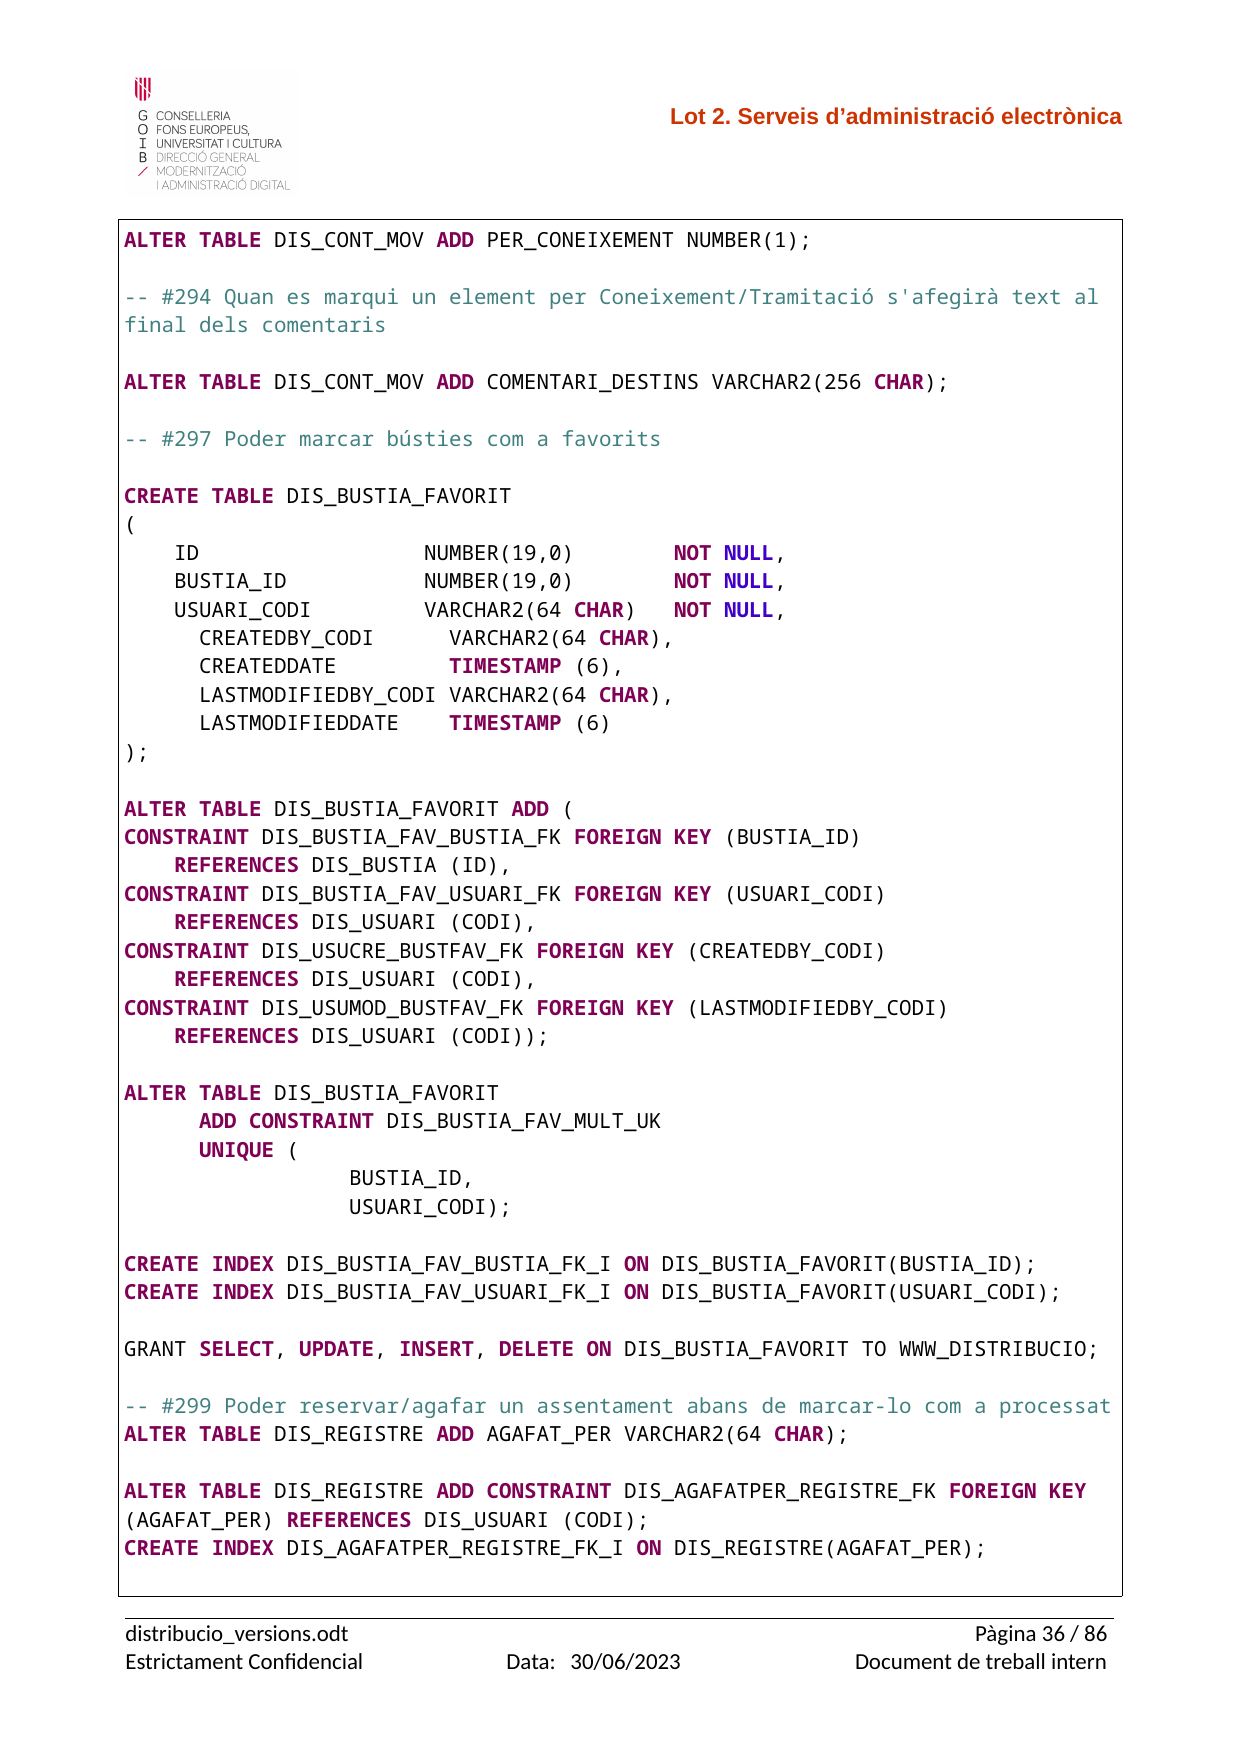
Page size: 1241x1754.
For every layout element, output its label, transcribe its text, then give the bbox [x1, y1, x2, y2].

picture [126, 70, 299, 197]
table_header ALTER TABLE DIS_CONT_MOV ADD PER_CONEIXEMENT NUMBER(1); -- #294 Quan es marqui un element per Coneixement/Tramitació s'afegirà text al final dels comentaris ALTER TABLE DIS_CONT_MOV ADD COMENTARI_DESTINS VARCHAR2(256 CHAR); -- #297 Poder marcar bústies com a favorits CREATE TABLE DIS_BUSTIA_FAVORIT ( ID NUMBER(19,0) NOT NULL, BUSTIA_ID NUMBER(19,0) NOT NULL, USUARI_CODI VARCHAR2(64 CHAR) NOT NULL, CREATEDBY_CODI VARCHAR2(64 CHAR), CREATEDDATE TIMESTAMP (6), LASTMODIFIEDBY_CODI VARCHAR2(64 CHAR), LASTMODIFIEDDATE TIMESTAMP (6) ); ALTER TABLE DIS_BUSTIA_FAVORIT ADD ( CONSTRAINT DIS_BUSTIA_FAV_BUSTIA_FK FOREIGN KEY (BUSTIA_ID) REFERENCES DIS_BUSTIA (ID), CONSTRAINT DIS_BUSTIA_FAV_USUARI_FK FOREIGN KEY (USUARI_CODI) REFERENCES DIS_USUARI (CODI), CONSTRAINT DIS_USUCRE_BUSTFAV_FK FOREIGN KEY (CREATEDBY_CODI) REFERENCES DIS_USUARI (CODI), CONSTRAINT DIS_USUMOD_BUSTFAV_FK FOREIGN KEY (LASTMODIFIEDBY_CODI) REFERENCES DIS_USUARI (CODI)); ALTER TABLE DIS_BUSTIA_FAVORIT ADD CONSTRAINT DIS_BUSTIA_FAV_MULT_UK UNIQUE ( BUSTIA_ID, USUARI_CODI); CREATE INDEX DIS_BUSTIA_FAV_BUSTIA_FK_I ON DIS_BUSTIA_FAVORIT(BUSTIA_ID); CREATE INDEX DIS_BUSTIA_FAV_USUARI_FK_I ON DIS_BUSTIA_FAVORIT(USUARI_CODI); GRANT SELECT, UPDATE, INSERT, DELETE ON DIS_BUSTIA_FAVORIT TO WWW_DISTRIBUCIO; -- #299 Poder reservar/agafar un assentament abans de marcar-lo com a processat ALTER TABLE DIS_REGISTRE ADD AGAFAT_PER VARCHAR2(64 CHAR); ALTER TABLE DIS_REGISTRE ADD CONSTRAINT DIS_AGAFATPER_REGISTRE_FK FOREIGN KEY (AGAFAT_PER) REFERENCES DIS_USUARI (CODI); CREATE INDEX DIS_AGAFATPER_REGISTRE_FK_I ON DIS_REGISTRE(AGAFAT_PER); [119, 220, 1122, 1596]
